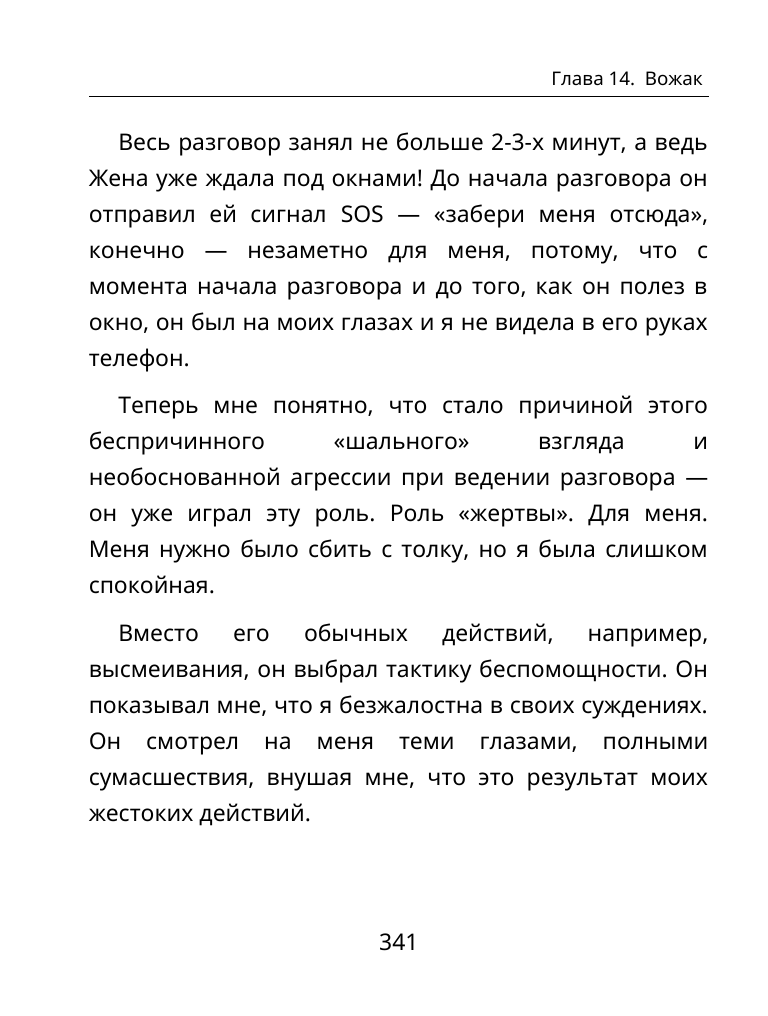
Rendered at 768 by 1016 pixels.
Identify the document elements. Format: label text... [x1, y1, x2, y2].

text Вместо его обычных действий, например, высмеивания, он выбрал тактику беспомощности. Он показывал мне, что я безжалостна в своих суждениях. Он смотрел на меня теми глазами, полными сумасшествия, внушая мне, что это результат моих жестоких действий. [88, 617, 709, 828]
text Теперь мне понятно, что стало причиной этого беспричинного «шального» взгляда и необоснованной агрессии при ведении разговора — он уже играл эту роль. Роль «жертвы». Для меня. Меня нужно было сбить с толку, но я была слишком спокойная. [88, 389, 709, 600]
text Весь разговор занял не больше 2-3-х минут, а ведь Жена уже ждала под окнами! До начала разговора он отправил ей сигнал SOS — «забери меня отсюда», конечно — незаметно для меня, потому, что с момента начала разговора и до того, как он полез в окно, он был на моих глазах и я не видела в его руках телефон. [88, 126, 709, 373]
